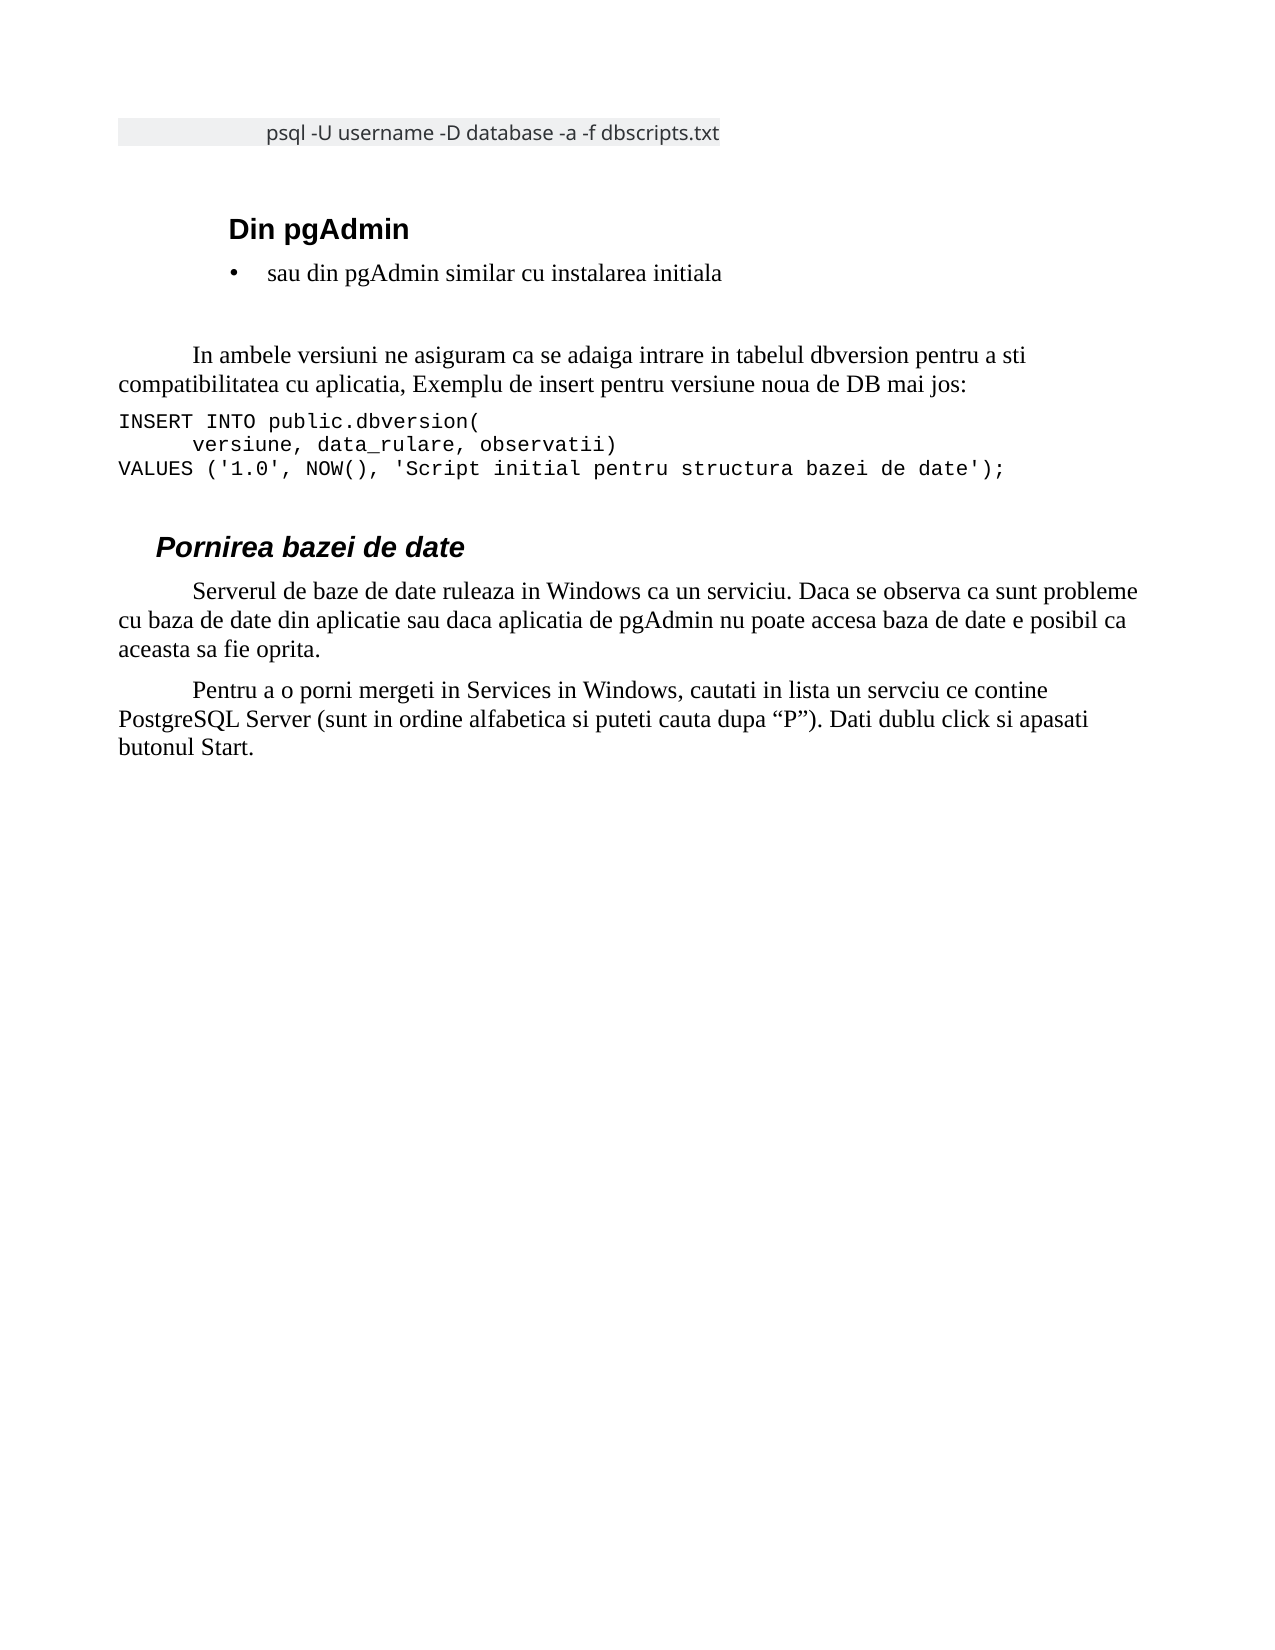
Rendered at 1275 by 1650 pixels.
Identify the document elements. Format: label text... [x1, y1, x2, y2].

text versiune, data_rulare, observatii) [118, 434, 1157, 458]
text VALUES ('1.0', NOW(), 'Script initial pentru structura bazei de date'); [118, 458, 1157, 482]
text Serverul de baze de date ruleaza in Windows ca un serviciu. Daca se observa ca sunt probleme cu baza de date din aplicatie sau daca aplicatia de pgAdmin nu poate accesa baza de date e posibil ca aceasta sa fie oprita. [118, 576, 1157, 662]
text psql -U username -D database -a -f dbscripts.txt [118, 118, 1157, 146]
subtitle Pornirea bazei de date [156, 530, 1157, 564]
text In ambele versiuni ne asiguram ca se adaiga intrare in tabelul dbversion pentru a sti compatibilitatea cu aplicatia, Exemplu de insert pentru versiune noua de DB mai jos: [118, 341, 1157, 398]
list sau din pgAdmin similar cu instalarea initiala [229, 258, 1157, 287]
text INSERT INTO public.dbversion( [118, 411, 1157, 434]
subtitle Din pgAdmin [156, 212, 1157, 246]
text Pentru a o porni mergeti in Services in Windows, cautati in lista un servciu ce contine PostgreSQL Server (sunt in ordine alfabetica si puteti cauta dupa “P”). Dati dublu click si apasati butonul Start. [118, 675, 1157, 761]
